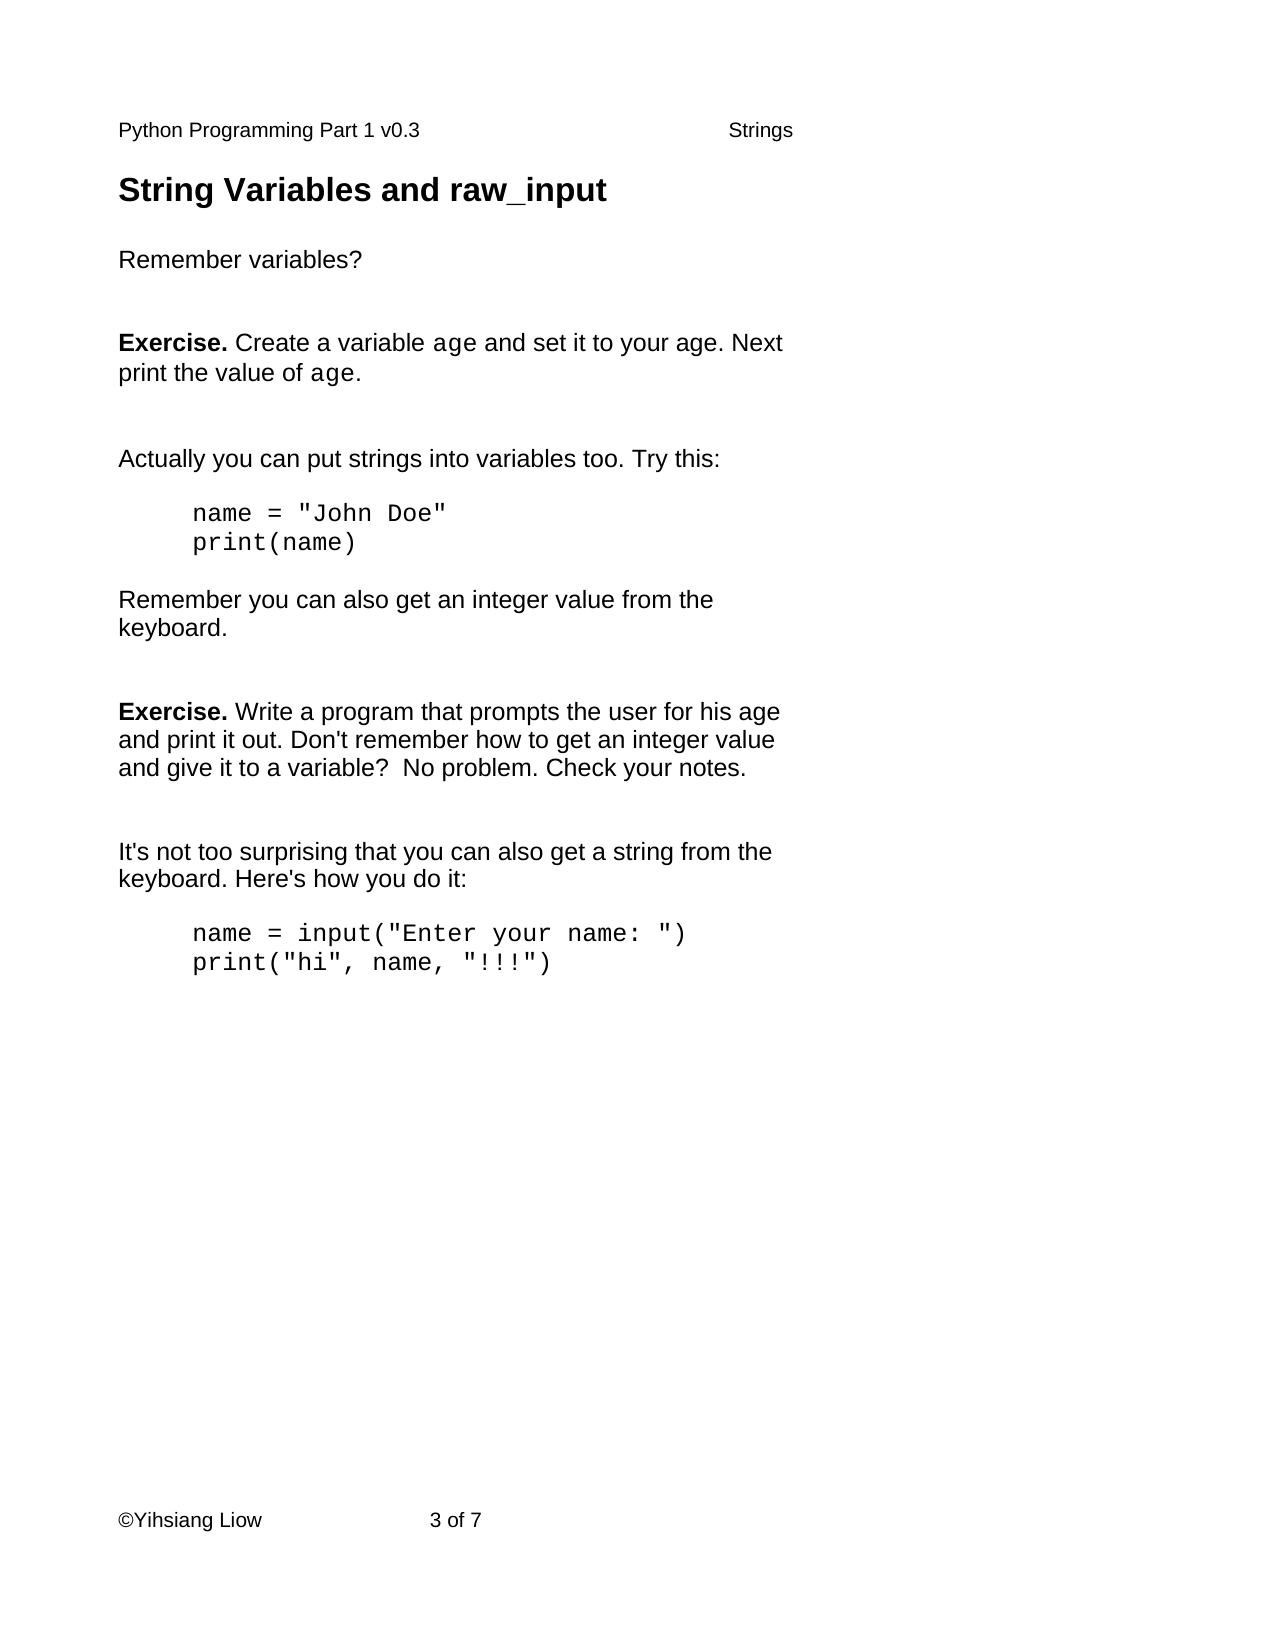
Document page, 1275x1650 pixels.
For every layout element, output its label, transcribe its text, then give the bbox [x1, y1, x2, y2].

text String Variables and raw_input [118, 171, 793, 208]
text name = input("Enter your name: ") [118, 921, 793, 949]
text print("hi", name, "!!!") [118, 949, 793, 978]
text print(name) [118, 529, 793, 558]
text Remember variables? [118, 245, 793, 273]
text name = "John Doe" [118, 501, 793, 529]
text It's not too surprising that you can also get a string from the keyboard. Here's how you do it: [118, 837, 793, 893]
text Remember you can also get an integer value from the keyboard. [118, 586, 793, 642]
text Exercise. Write a program that prompts the user for his age and print it out. Don't remember how to get an integer value and give it to a variable? No problem. Check your notes. [118, 698, 793, 781]
text Actually you can put strings into variables too. Try this: [118, 445, 793, 473]
text Exercise. Create a variable age and set it to your age. Next print the value of age. [118, 329, 793, 389]
